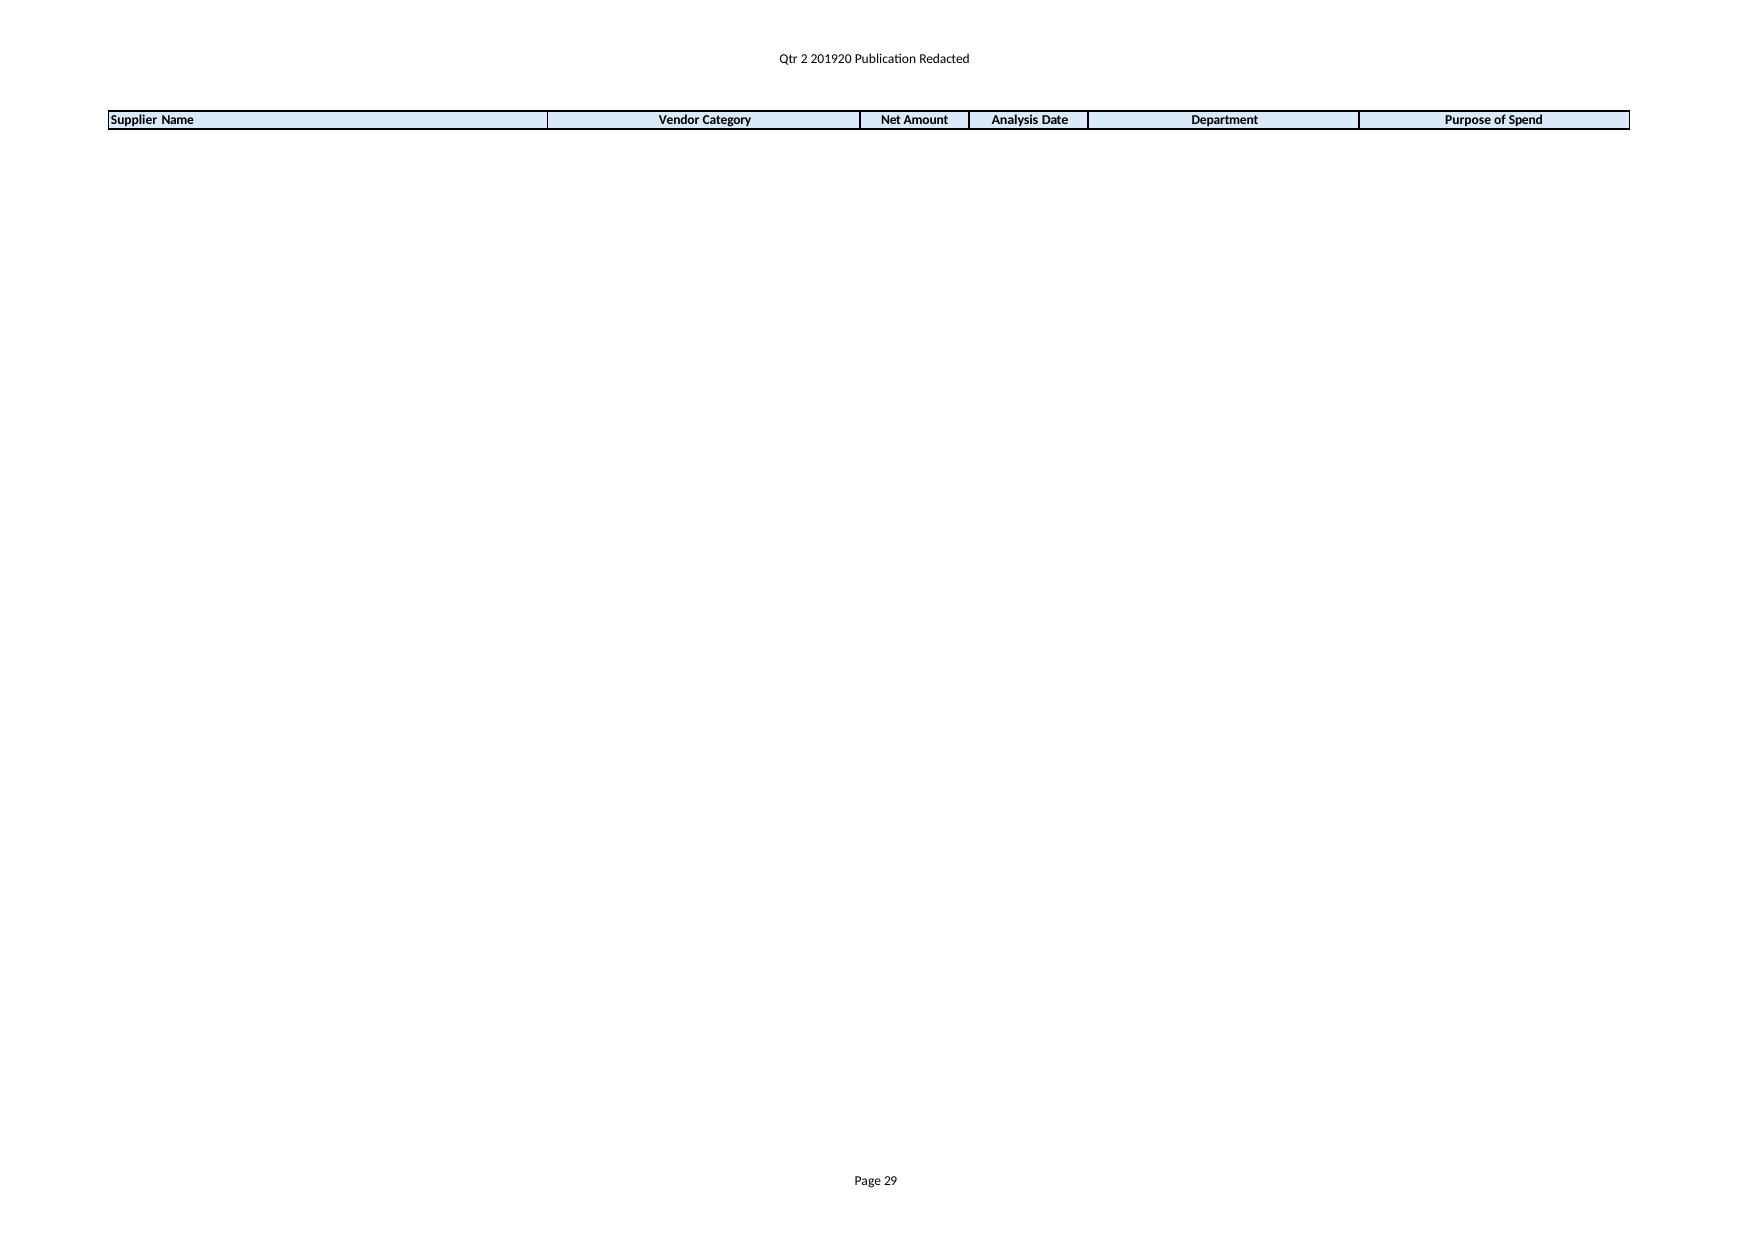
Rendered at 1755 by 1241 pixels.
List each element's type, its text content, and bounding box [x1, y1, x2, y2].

table_header Vendor Category [548, 112, 859, 128]
table_header Supplier Name [109, 112, 547, 128]
table_header Net Amount [861, 112, 968, 128]
table_header Purpose of Spend [1360, 112, 1629, 128]
table_header Department [1089, 112, 1358, 128]
table_header Analysis Date [970, 112, 1087, 128]
